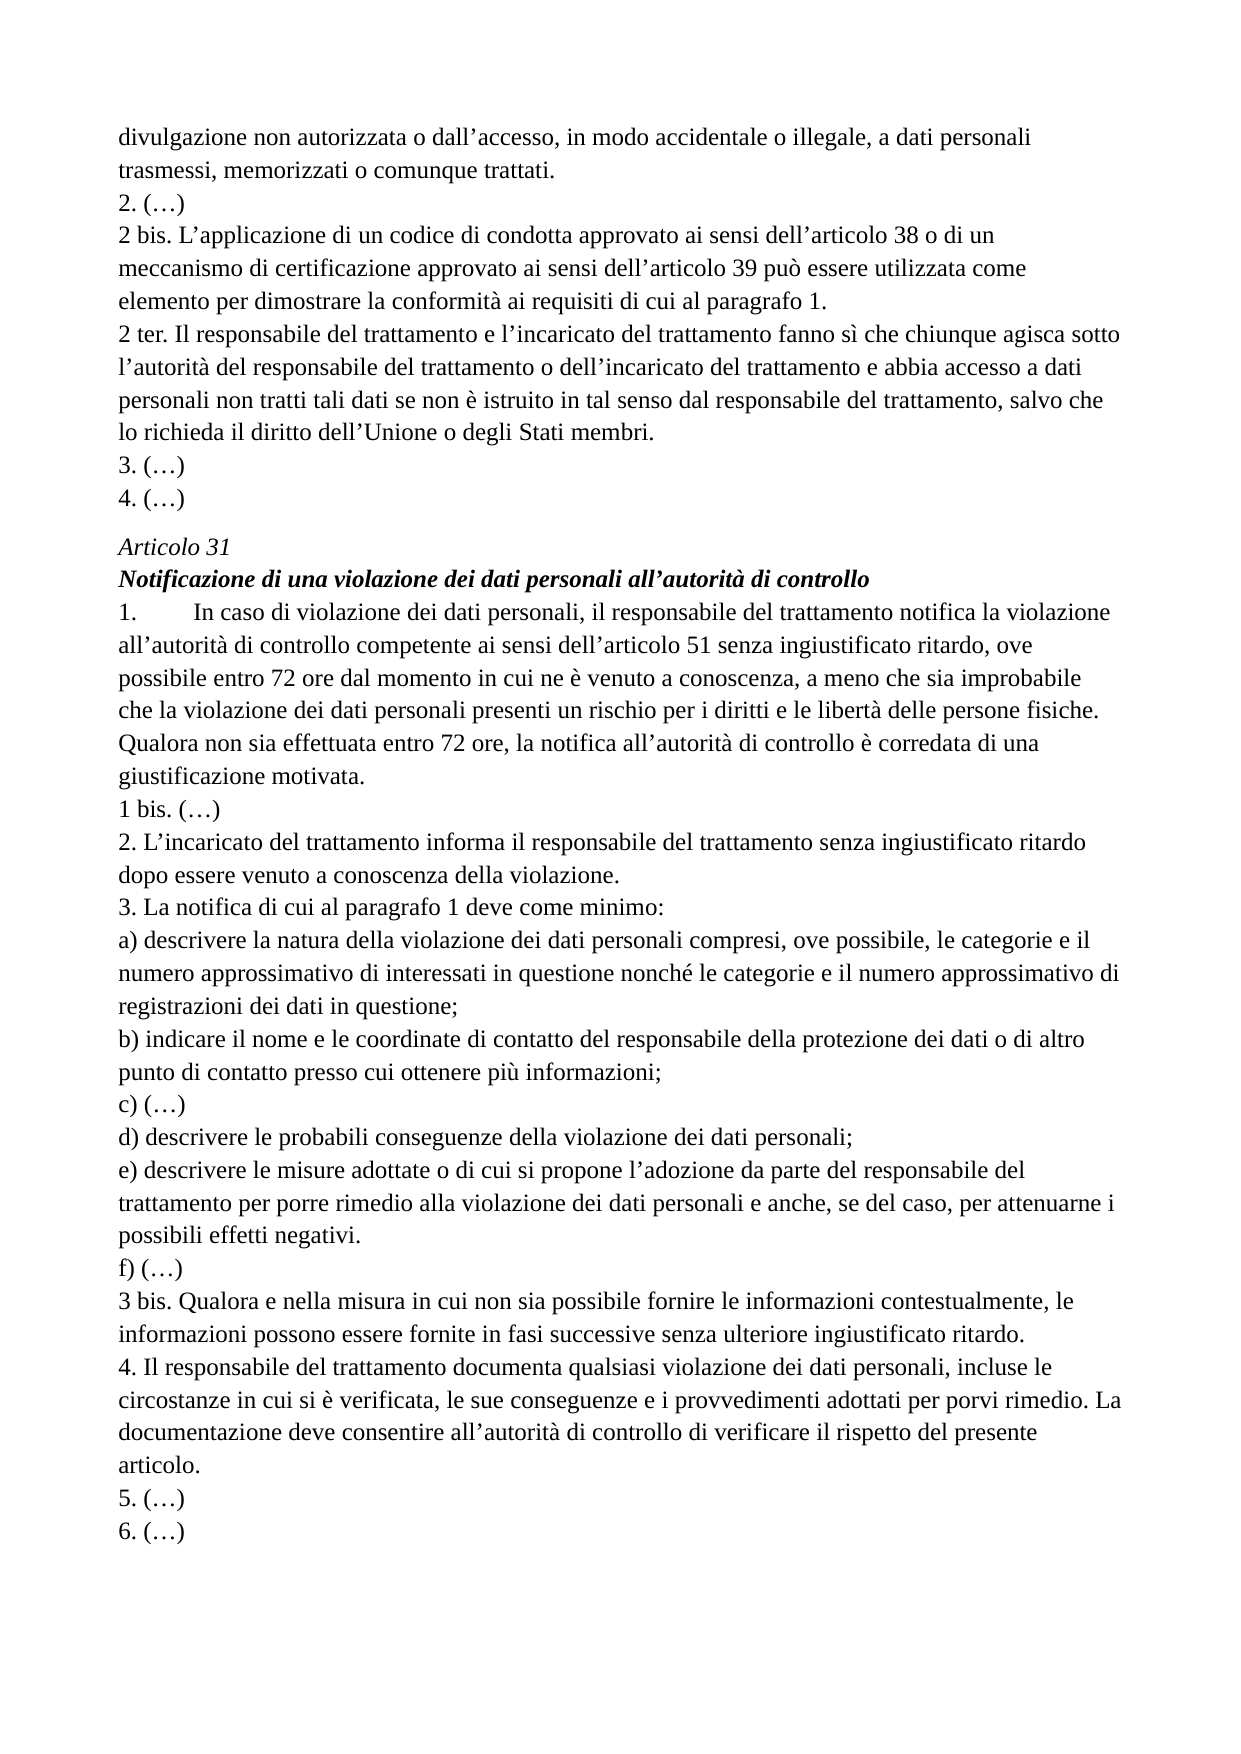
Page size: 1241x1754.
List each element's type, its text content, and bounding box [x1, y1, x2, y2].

text Articolo 31 [118, 527, 1122, 560]
list In caso di violazione dei dati personali, il responsabile del trattamento notifica la violazione all’autorità di controllo competente ai sensi dell’articolo 51 senza ingiustificato ritardo, ove possibile entro 72 ore dal momento in cui ne è venuto a conoscenza, a meno che sia improbabile che la violazione dei dati personali presenti un rischio per i diritti e le libertà delle persone fisiche. Qualora non sia effettuata entro 72 ore, la notifica all’autorità di controllo è corredata di una giustificazione motivata. 1 bis. (…) 2. L’incaricato del trattamento informa il responsabile del trattamento senza ingiustificato ritardo dopo essere venuto a conoscenza della violazione. 3. La notifica di cui al paragrafo 1 deve come minimo: a) descrivere la natura della violazione dei dati personali compresi, ove possibile, le categorie e il numero approssimativo di interessati in questione nonché le categorie e il numero approssimativo di registrazioni dei dati in questione; b) indicare il nome e le coordinate di contatto del responsabile della protezione dei dati o di altro punto di contatto presso cui ottenere più informazioni; c) (…) d) descrivere le probabili conseguenze della violazione dei dati personali; e) descrivere le misure adottate o di cui si propone l’adozione da parte del responsabile del trattamento per porre rimedio alla violazione dei dati personali e anche, se del caso, per attenuarne i possibili effetti negativi. f) (…) 3 bis. Qualora e nella misura in cui non sia possibile fornire le informazioni contestualmente, le informazioni possono essere fornite in fasi successive senza ulteriore ingiustificato ritardo. 4. Il responsabile del trattamento documenta qualsiasi violazione dei dati personali, incluse le circostanze in cui si è verificata, le sue conseguenze e i provvedimenti adottati per porvi rimedio. La documentazione deve consentire all’autorità di controllo di verificare il rispetto del presente articolo. 5. (…) 6. (…) [118, 593, 1122, 1545]
text divulgazione non autorizzata o dall’accesso, in modo accidentale o illegale, a dati personali trasmessi, memorizzati o comunque trattati. 2. (…) 2 bis. L’applicazione di un codice di condotta approvato ai sensi dell’articolo 38 o di un meccanismo di certificazione approvato ai sensi dell’articolo 39 può essere utilizzata come elemento per dimostrare la conformità ai requisiti di cui al paragrafo 1. 2 ter. Il responsabile del trattamento e l’incaricato del trattamento fanno sì che chiunque agisca sotto l’autorità del responsabile del trattamento o dell’incaricato del trattamento e abbia accesso a dati personali non tratti tali dati se non è istruito in tal senso dal responsabile del trattamento, salvo che lo richieda il diritto dell’Unione o degli Stati membri. 3. (…) 4. (…) [118, 118, 1122, 512]
text Notificazione di una violazione dei dati personali all’autorità di controllo [118, 560, 1122, 593]
